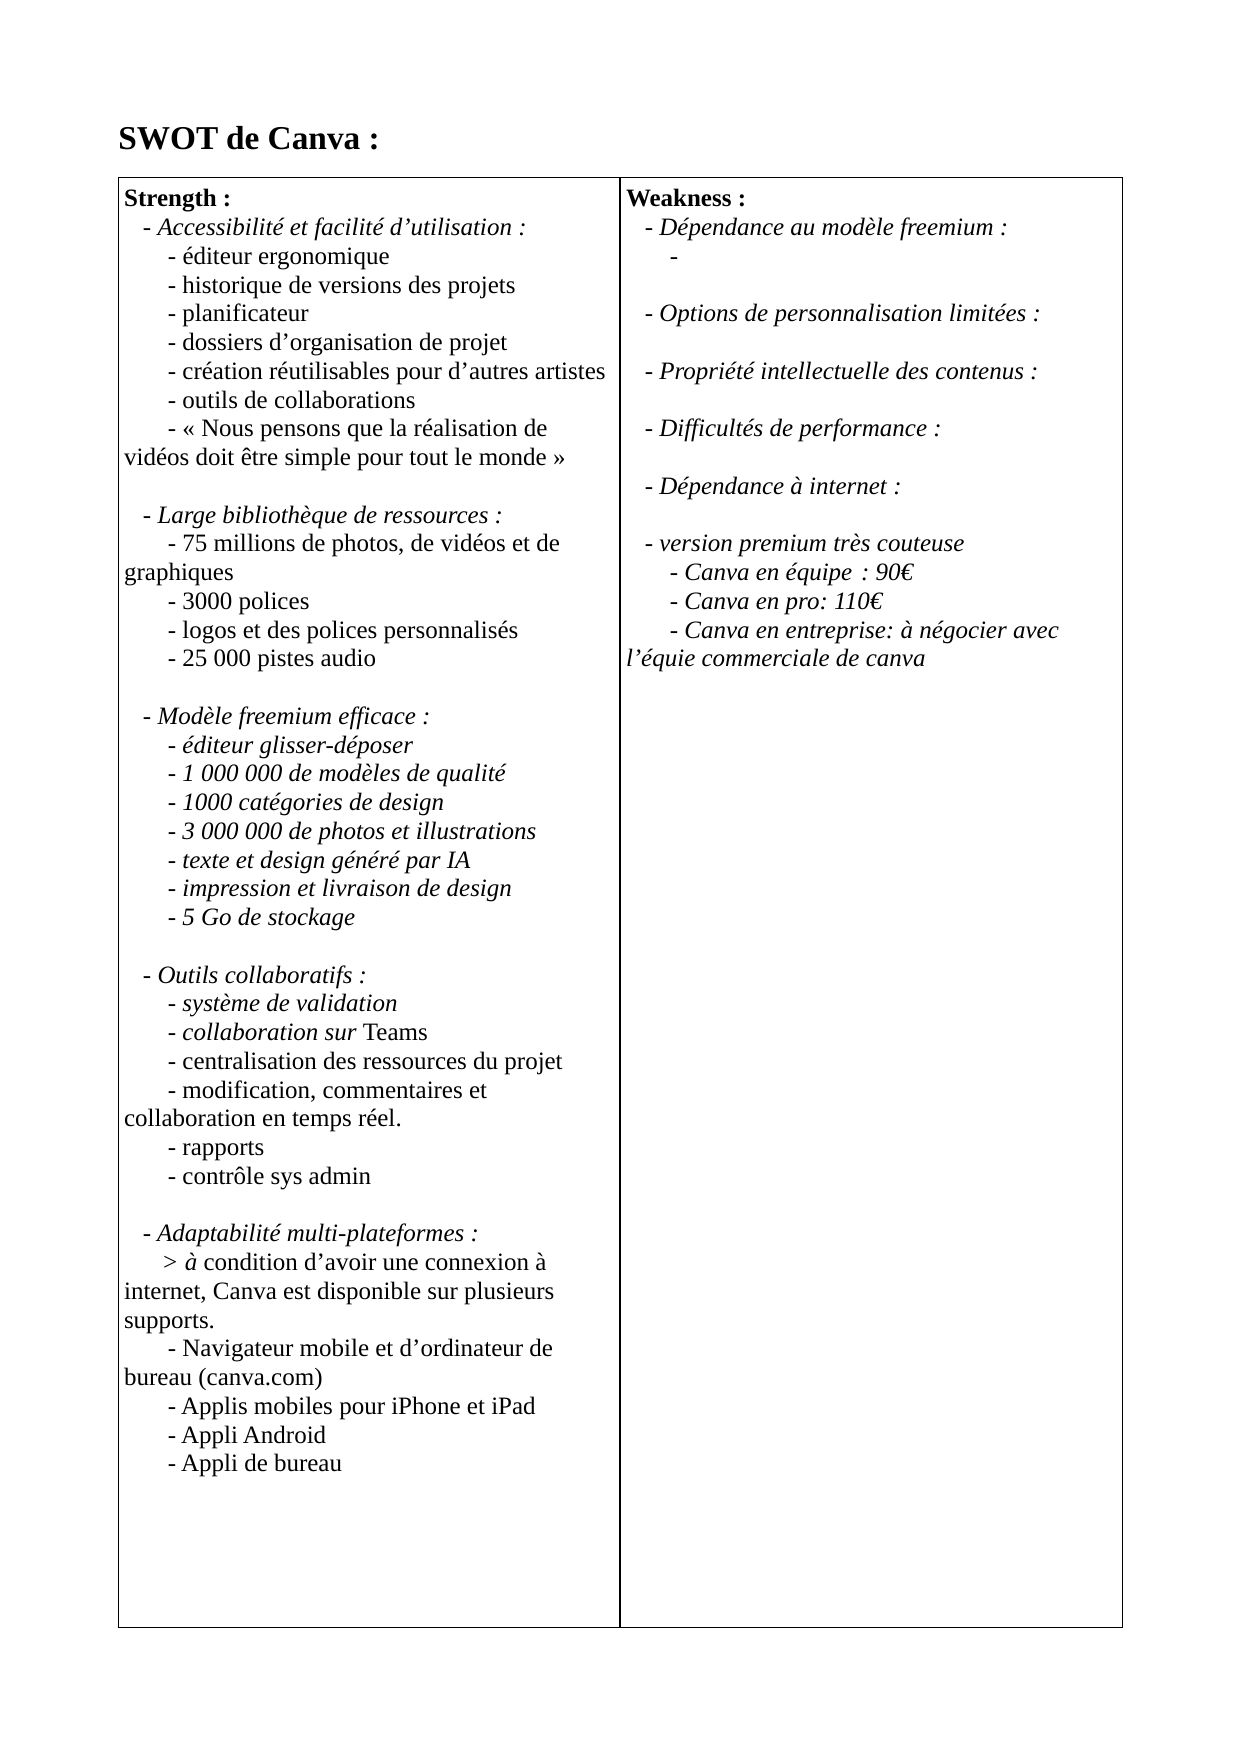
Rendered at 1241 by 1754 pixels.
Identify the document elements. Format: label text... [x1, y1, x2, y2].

table_header Strength : - Accessibilité et facilité d’utilisation : - éditeur ergonomique - historique de versions des projets - planificateur - dossiers d’organisation de projet - création réutilisables pour d’autres artistes - outils de collaborations - « Nous pensons que la réalisation de vidéos doit être simple pour tout le monde » - Large bibliothèque de ressources : - 75 millions de photos, de vidéos et de graphiques - 3000 polices - logos et des polices personnalisés - 25 000 pistes audio - Modèle freemium efficace : - éditeur glisser-déposer - 1 000 000 de modèles de qualité - 1000 catégories de design - 3 000 000 de photos et illustrations - texte et design généré par IA - impression et livraison de design - 5 Go de stockage - Outils collaboratifs : - système de validation - collaboration sur Teams - centralisation des ressources du projet - modification, commentaires et collaboration en temps réel. - rapports - contrôle sys admin - Adaptabilité multi-plateformes : > à condition d’avoir une connexion à internet, Canva est disponible sur plusieurs supports. - Navigateur mobile et d’ordinateur de bureau (canva.com) - Applis mobiles pour iPhone et iPad - Appli Android - Appli de bureau [119, 178, 619, 1627]
table_header Weakness : - Dépendance au modèle freemium : - - Options de personnalisation limitées : - Propriété intellectuelle des contenus : - Difficultés de performance : - Dépendance à internet : - version premium très couteuse - Canva en équipe : 90€ - Canva en pro: 110€ - Canva en entreprise: à négocier avec l’équie commerciale de canva [621, 178, 1122, 1627]
text SWOT de Canva : [118, 118, 1122, 156]
